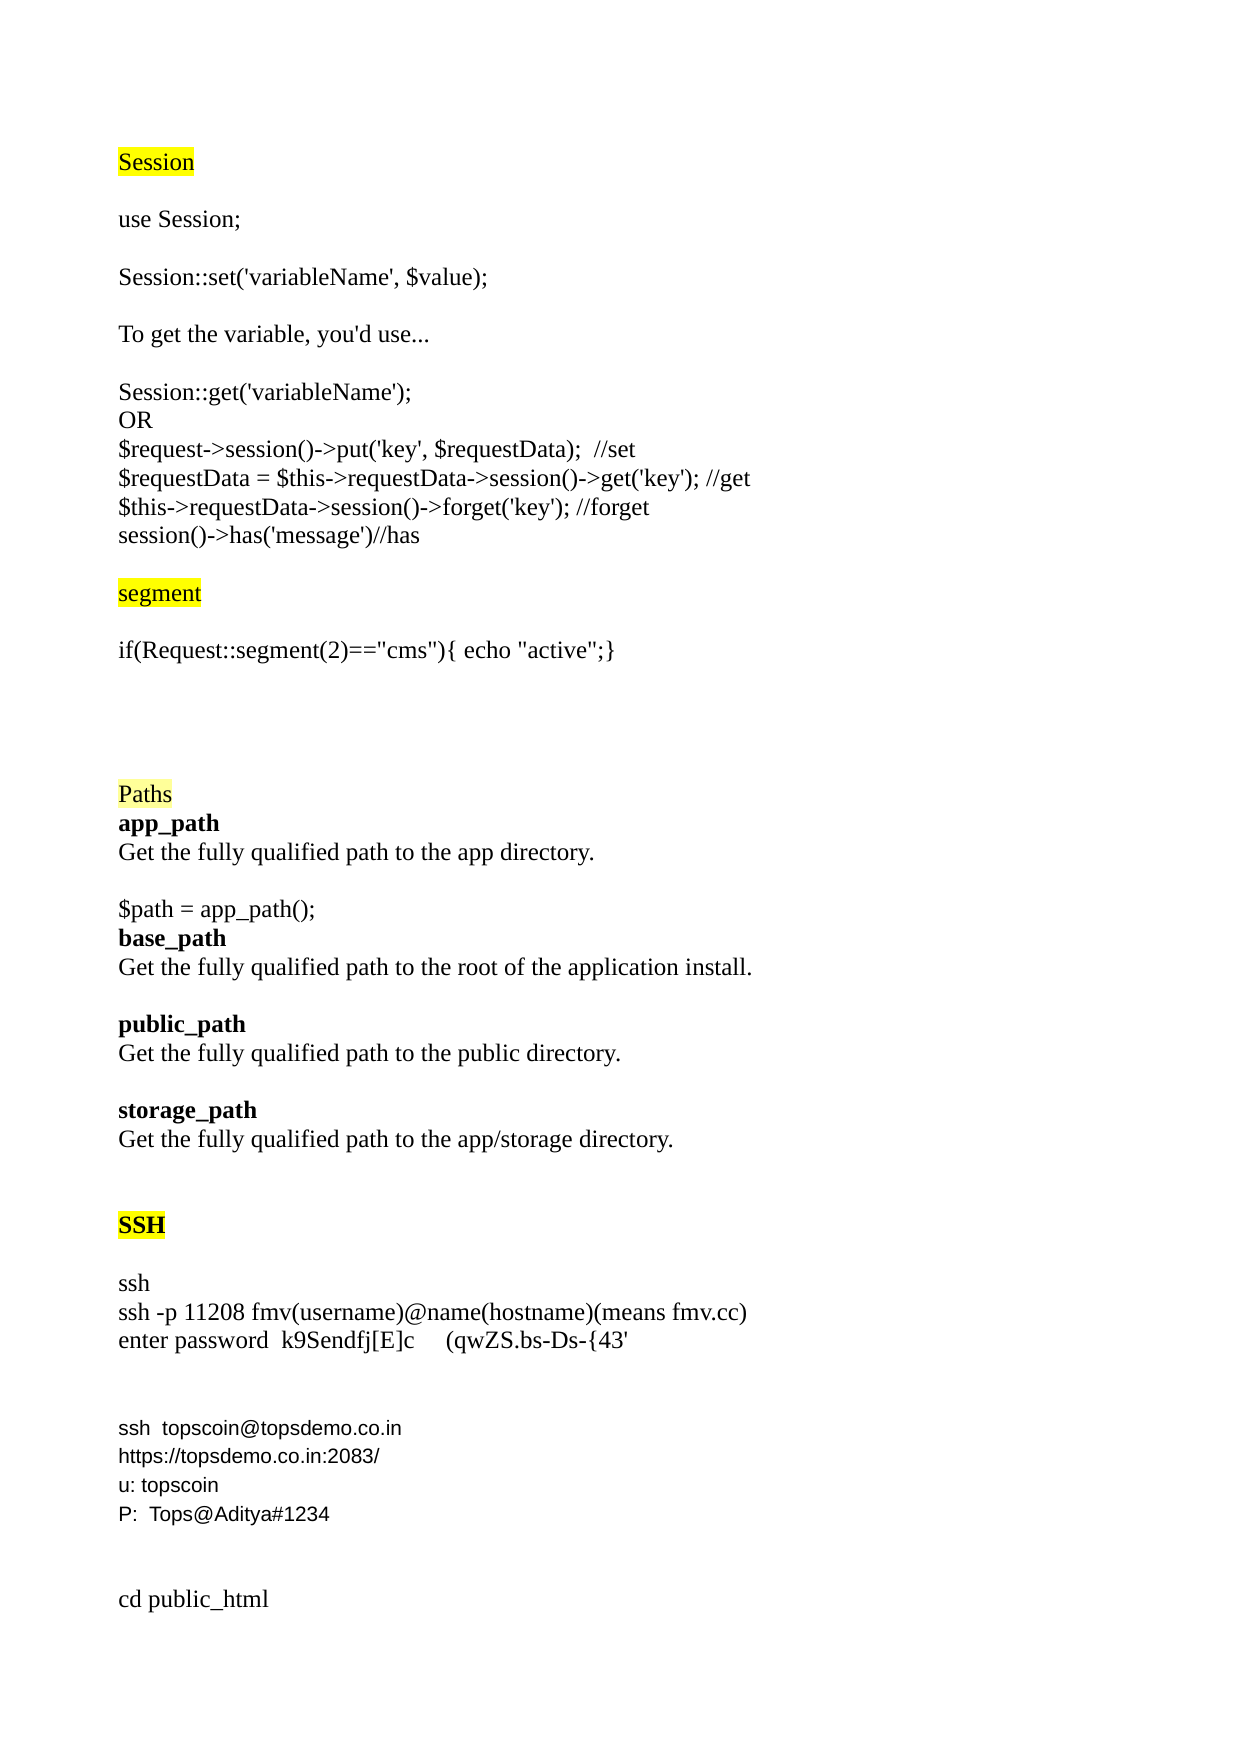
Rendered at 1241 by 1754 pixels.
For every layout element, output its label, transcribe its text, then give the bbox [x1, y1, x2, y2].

text segment [118, 578, 1122, 607]
text SSH [118, 1211, 1122, 1239]
text base_path [118, 923, 1122, 952]
text Get the fully qualified path to the root of the application install. [118, 952, 1122, 981]
text Get the fully qualified path to the public directory. [118, 1038, 1122, 1067]
text Session::set('variableName', $value); [118, 262, 1122, 291]
text https://topsdemo.co.in:2083/ [118, 1439, 1122, 1468]
text Get the fully qualified path to the app directory. [118, 837, 1122, 866]
text ssh [118, 1268, 1122, 1297]
text cd public_html [118, 1584, 1122, 1613]
text public_path [118, 1009, 1122, 1038]
text Session::get('variableName'); [118, 377, 1122, 406]
text ssh topscoin@topsdemo.co.in [118, 1412, 1122, 1439]
text OR [118, 406, 1122, 434]
text app_path [118, 808, 1122, 837]
text Get the fully qualified path to the app/storage directory. [118, 1124, 1122, 1153]
text ssh -p 11208 fmv(username)@name(hostname)(means fmv.cc) [118, 1297, 1122, 1326]
text $request->session()->put('key', $requestData); //set [118, 434, 1122, 463]
text if(Request::segment(2)=="cms"){ echo "active";} [118, 636, 1122, 664]
text u: topscoin [118, 1468, 1122, 1497]
text To get the variable, you'd use... [118, 319, 1122, 348]
text Session [118, 147, 1122, 176]
text storage_path [118, 1096, 1122, 1124]
text $this->requestData->session()->forget('key'); //forget [118, 492, 1122, 521]
text P: Tops@Aditya#1234 [118, 1497, 1122, 1526]
text Paths [118, 779, 1122, 808]
text $requestData = $this->requestData->session()->get('key'); //get [118, 463, 1122, 492]
text $path = app_path(); [118, 894, 1122, 923]
text enter password k9Sendfj[E]c (qwZS.bs-Ds-{43' [118, 1326, 1122, 1354]
text use Session; [118, 204, 1122, 233]
text session()->has('message')//has [118, 521, 1122, 549]
